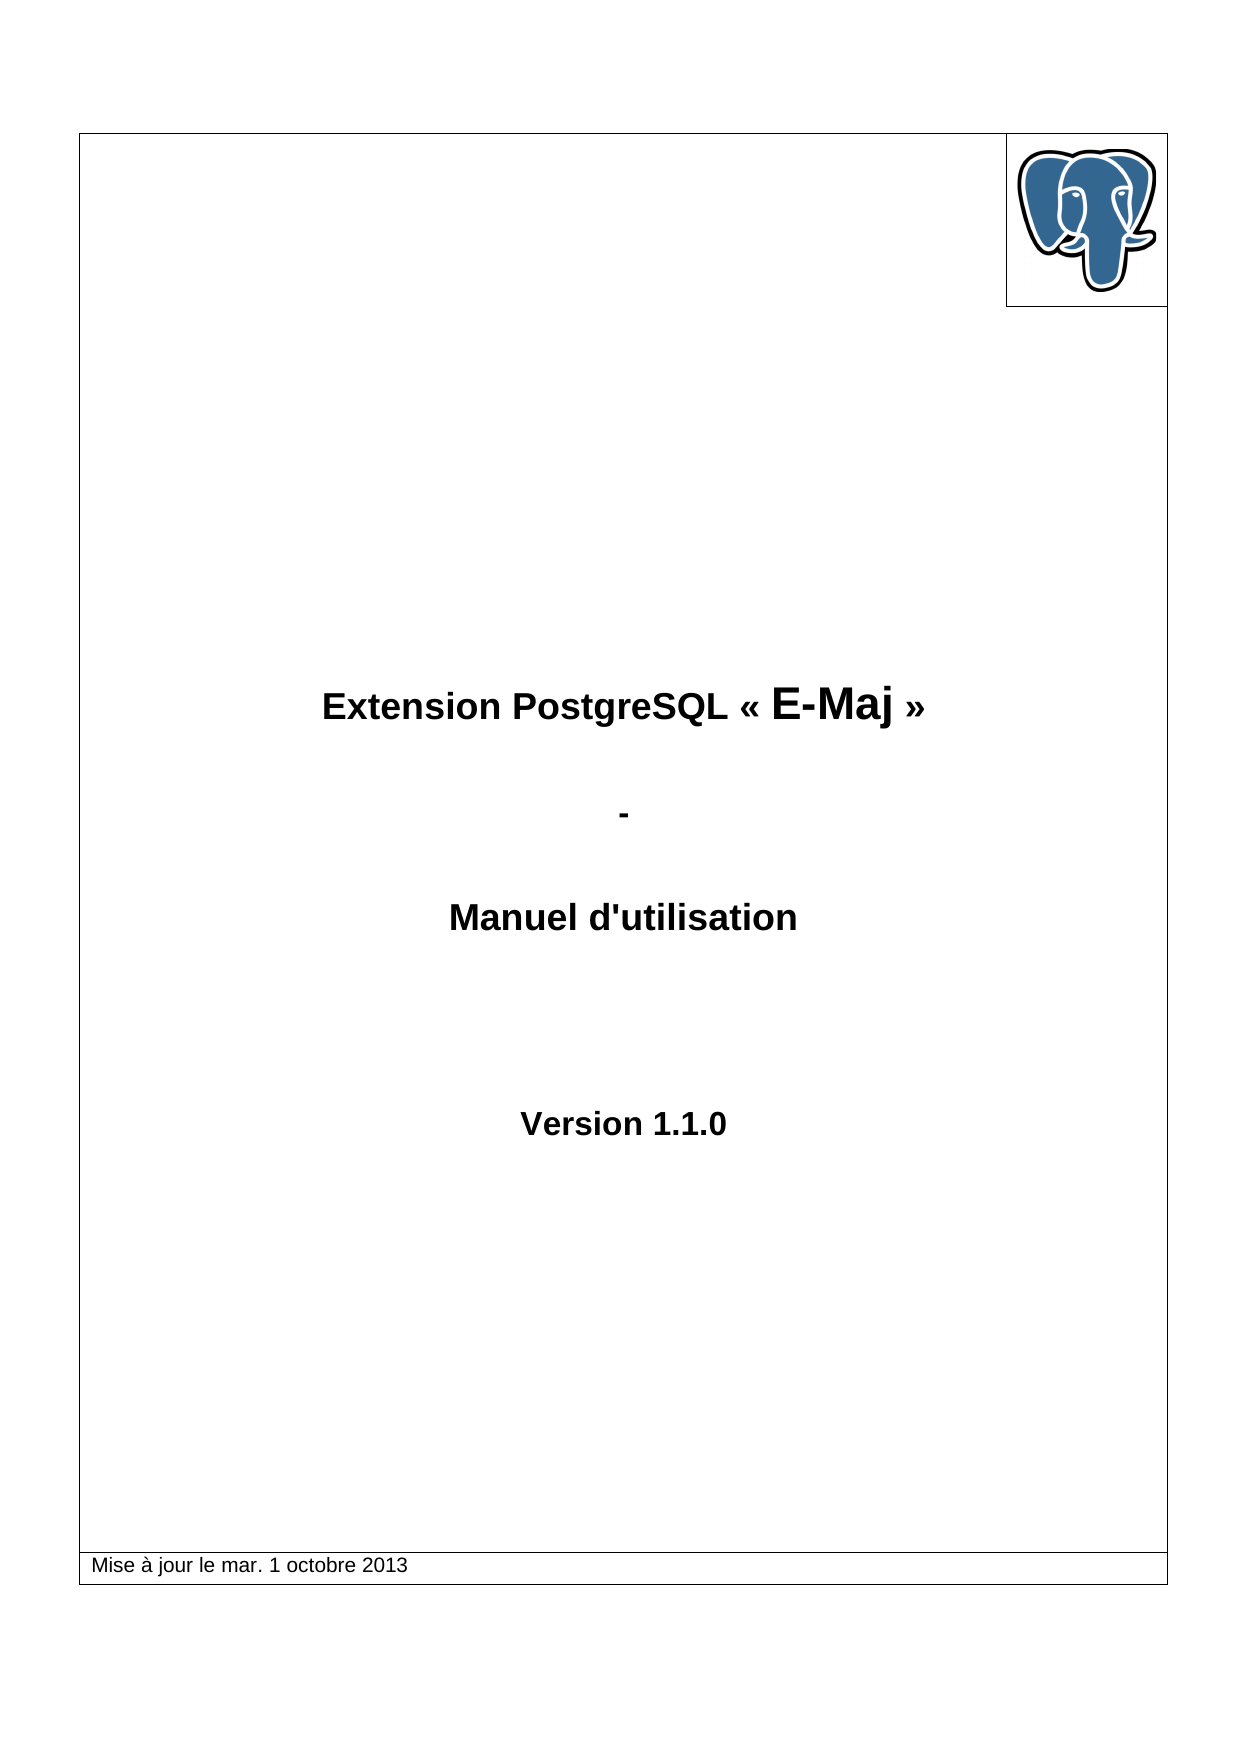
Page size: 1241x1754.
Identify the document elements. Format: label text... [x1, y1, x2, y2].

table_cell Extension PostgreSQL « E-Maj » - Manuel d'utilisation Version 1.1.0 [80, 306, 1167, 1552]
picture [1017, 149, 1157, 292]
table_cell Mise à jour le mar. 1 octobre 2013 [80, 1553, 1167, 1584]
table_header [1007, 134, 1167, 306]
table_header [80, 134, 1006, 306]
